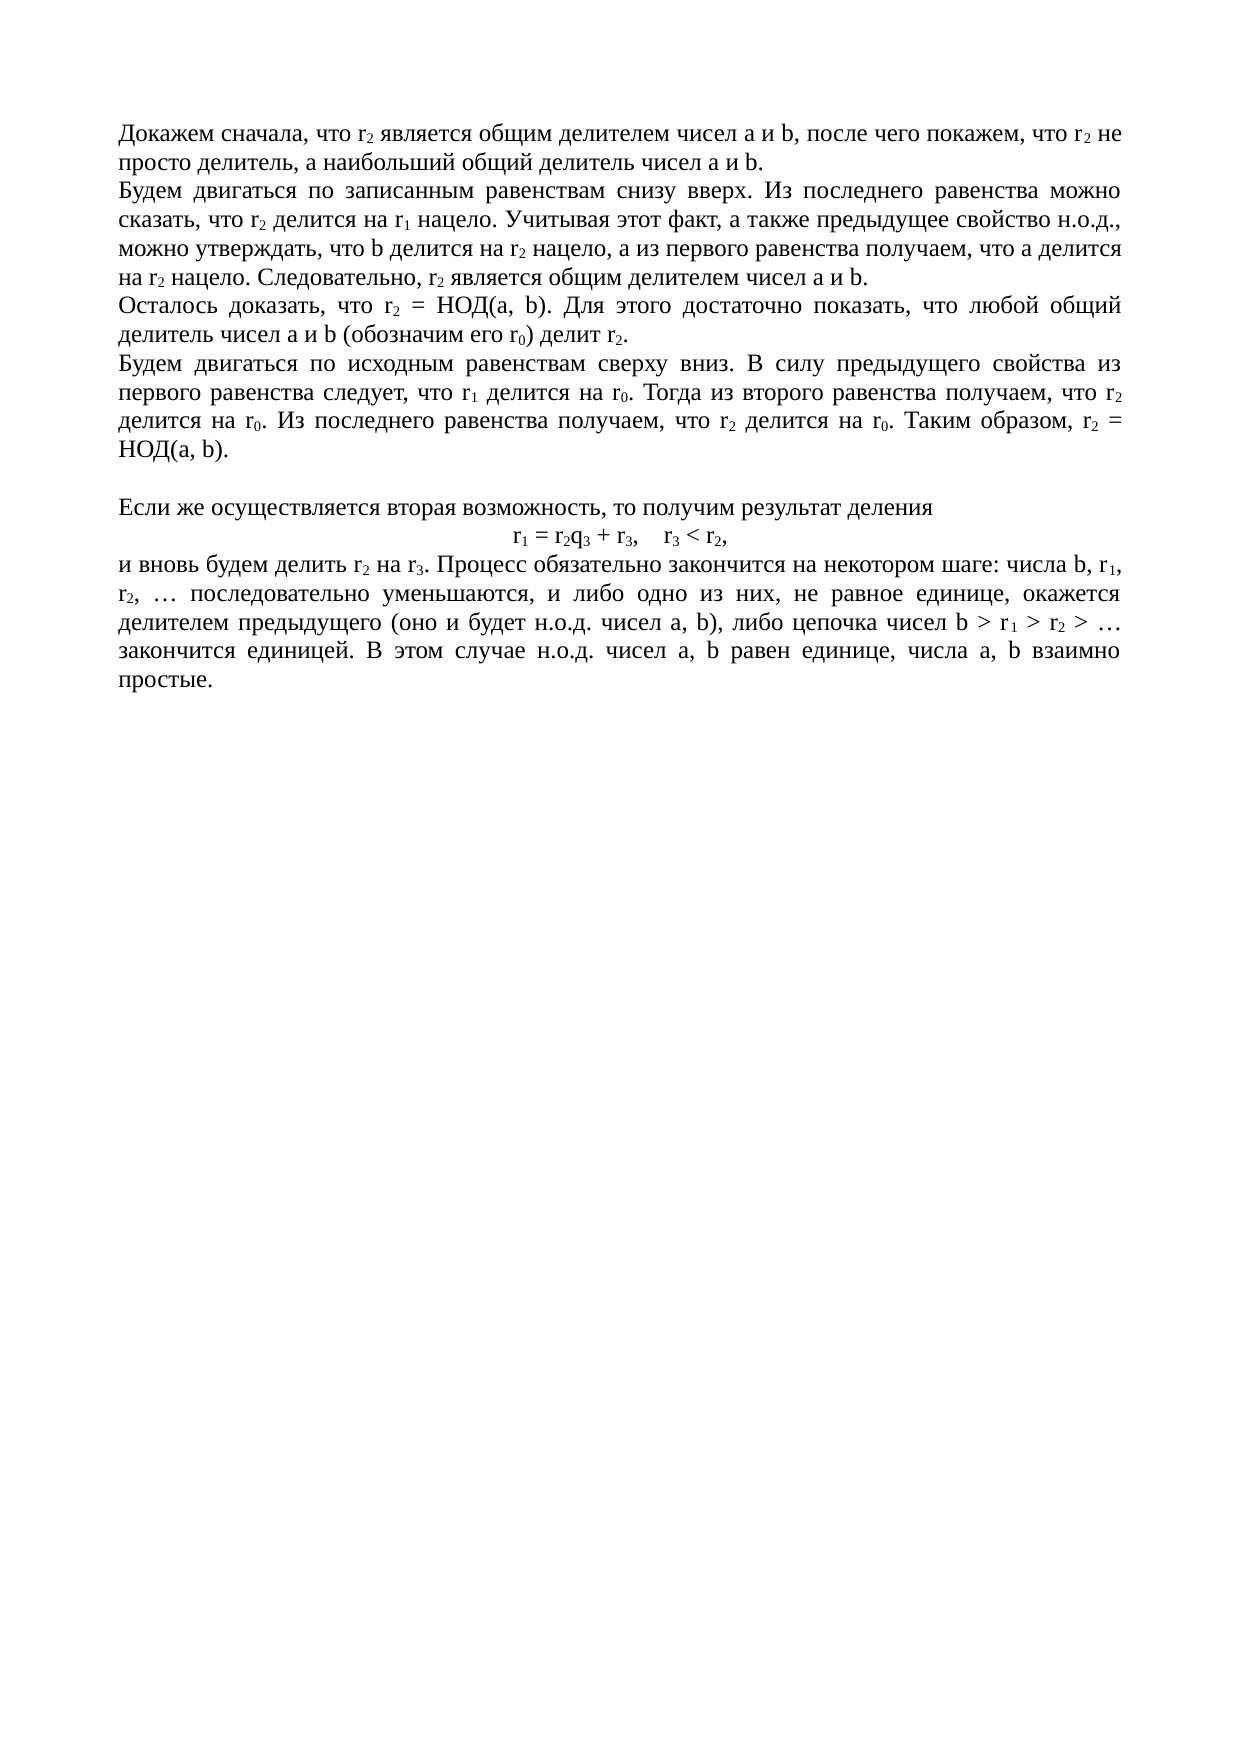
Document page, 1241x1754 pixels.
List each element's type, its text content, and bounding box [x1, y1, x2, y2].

text Докажем сначала, что r2 является общим делителем чисел a и b, после чего покажем, что r2 не просто делитель, а наибольший общий делитель чисел a и b. [118, 118, 1122, 176]
text Если же осуществляется вторая возможность, то получим результат деления [118, 492, 1122, 521]
text r1 = r2q3 + r3, r3 < r2, [118, 521, 1122, 549]
text Осталось доказать, что r2 = НОД(a, b). Для этого достаточно показать, что любой общий делитель чисел a и b (обозначим его r0) делит r2. [118, 291, 1122, 348]
text Будем двигаться по записанным равенствам снизу вверх. Из последнего равенства можно сказать, что r2 делится на r1 нацело. Учитывая этот факт, а также предыдущее свойство н.о.д., можно утверждать, что b делится на r2 нацело, а из первого равенства получаем, что a делится на r2 нацело. Следовательно, r2 является общим делителем чисел a и b. [118, 176, 1122, 291]
text Будем двигаться по исходным равенствам сверху вниз. В силу предыдущего свойства из первого равенства следует, что r1 делится на r0. Тогда из второго равенства получаем, что r2 делится на r0. Из последнего равенства получаем, что r2 делится на r0. Таким образом, r2 = НОД(a, b). [118, 348, 1122, 463]
text и вновь будем делить r2 на r3. Процесс обязательно закончится на некотором шаге: числа b, r1, r2, … последовательно уменьшаются, и либо одно из них, не равное единице, окажется делителем предыдущего (оно и будет н.о.д. чисел a, b), либо цепочка чисел b > r1 > r2 > … закончится единицей. В этом случае н.о.д. чисел a, b равен единице, числа a, b взаимно простые. [118, 549, 1122, 693]
